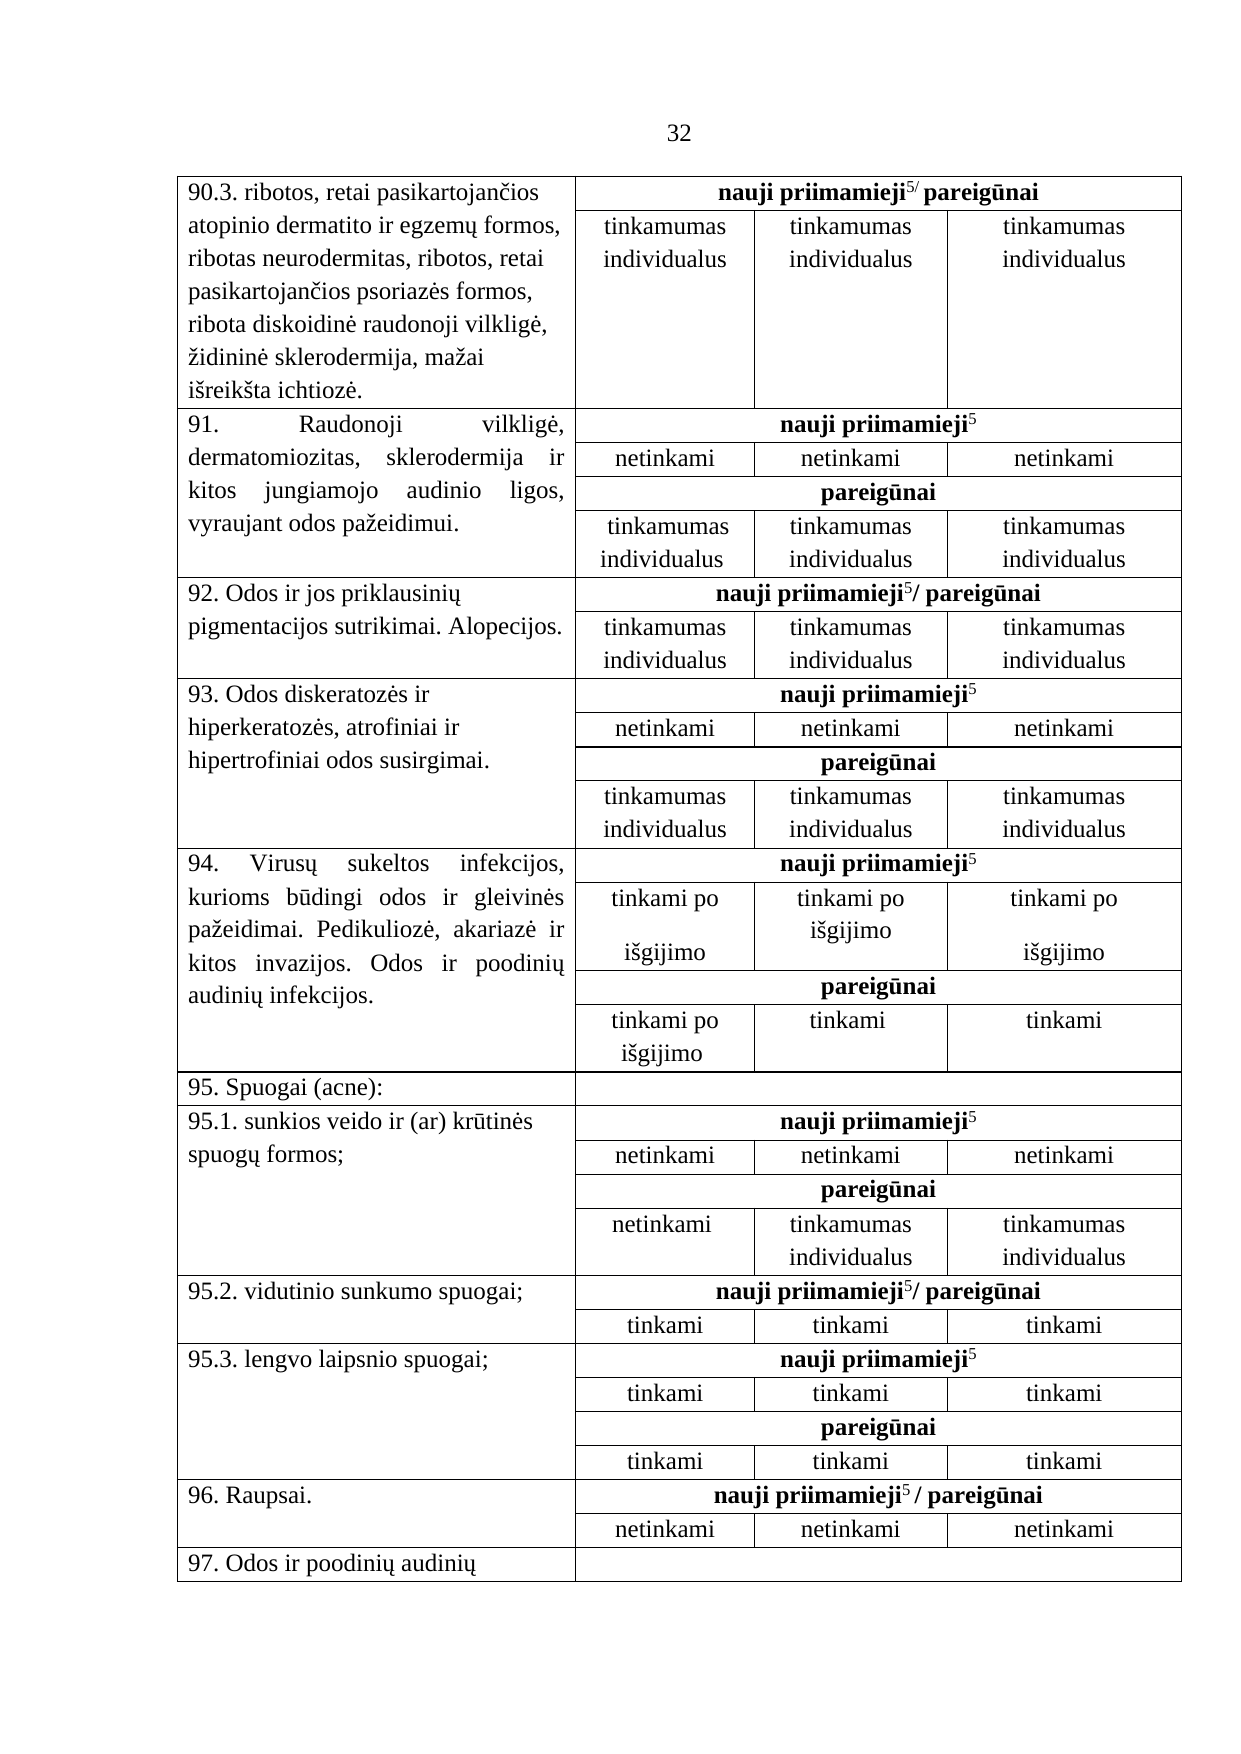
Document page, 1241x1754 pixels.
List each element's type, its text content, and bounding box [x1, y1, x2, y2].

table_cell netinkami [576, 1514, 754, 1547]
table_cell tinkami po išgijimo [948, 883, 1181, 970]
table_cell pareigūnai [576, 748, 1181, 780]
table_cell netinkami [576, 1209, 754, 1275]
table_cell pareigūnai [576, 971, 1181, 1004]
table_cell [576, 1073, 1181, 1105]
table_cell tinkami [948, 1446, 1181, 1479]
table_cell 91. Raudonoji vilkligė, dermatomiozitas, sklerodermija ir kitos jungiamojo audinio ligos, vyraujant odos pažeidimui. [178, 409, 575, 577]
table_cell tinkamumas individualus [576, 211, 754, 408]
table_cell netinkami [948, 443, 1181, 476]
table_cell tinkamumas individualus [576, 511, 754, 577]
table_cell nauji priimamieji5 [576, 1106, 1181, 1139]
table_cell tinkami [948, 1310, 1181, 1343]
table_cell 92. Odos ir jos priklausinių pigmentacijos sutrikimai. Alopecijos. [178, 578, 575, 678]
table_cell nauji priimamieji5 [576, 1344, 1181, 1377]
table_cell tinkamumas individualus [948, 612, 1181, 678]
table_cell tinkami po išgijimo [576, 883, 754, 970]
table_cell tinkami [576, 1446, 754, 1479]
table_cell netinkami [948, 1514, 1181, 1547]
table_cell tinkami [948, 1378, 1181, 1411]
table_cell tinkamumas individualus [948, 1209, 1181, 1275]
table_cell netinkami [755, 713, 947, 746]
table_cell 94. Virusų sukeltos infekcijos, kurioms būdingi odos ir gleivinės pažeidimai. Pedikuliozė, akariazė ir kitos invazijos. Odos ir poodinių audinių infekcijos. [178, 849, 575, 1071]
table_cell netinkami [948, 713, 1181, 746]
table_cell pareigūnai [576, 477, 1181, 510]
table_cell tinkami [755, 1310, 947, 1343]
table_cell 95.3. lengvo laipsnio spuogai; [178, 1344, 575, 1479]
table_cell tinkami [576, 1378, 754, 1411]
table_cell tinkamumas individualus [576, 781, 754, 847]
table_cell tinkamumas individualus [755, 612, 947, 678]
table_cell tinkamumas individualus [755, 511, 947, 577]
table_cell netinkami [755, 443, 947, 476]
table_cell 96. Raupsai. [178, 1480, 575, 1547]
table_cell 95. Spuogai (acne): [178, 1073, 575, 1105]
table_cell nauji priimamieji5 [576, 849, 1181, 882]
table_cell [576, 1548, 1181, 1581]
table_cell tinkamumas individualus [948, 781, 1181, 847]
table_cell pareigūnai [576, 1412, 1181, 1445]
table_cell nauji priimamieji5/ pareigūnai [576, 177, 1181, 210]
table_cell tinkami [755, 1005, 947, 1071]
table_cell netinkami [576, 1141, 754, 1173]
table_cell tinkami [948, 1005, 1181, 1071]
table_cell nauji priimamieji5 / pareigūnai [576, 1480, 1181, 1513]
table_cell tinkamumas individualus [948, 511, 1181, 577]
table_cell 97. Odos ir poodinių audinių [178, 1548, 575, 1581]
table_cell nauji priimamieji5/ pareigūnai [576, 578, 1181, 611]
table_cell 95.2. vidutinio sunkumo spuogai; [178, 1276, 575, 1343]
table_cell tinkami po išgijimo [576, 1005, 754, 1071]
table_cell 95.1. sunkios veido ir (ar) krūtinės spuogų formos; [178, 1106, 575, 1275]
table_cell tinkamumas individualus [755, 1209, 947, 1275]
table_cell 90.3. ribotos, retai pasikartojančios atopinio dermatito ir egzemų formos, ribotas neurodermitas, ribotos, retai pasikartojančios psoriazės formos, ribota diskoidinė raudonoji vilkligė, židininė sklerodermija, mažai išreikšta ichtiozė. [178, 177, 575, 408]
table_cell tinkamumas individualus [755, 781, 947, 847]
table_cell tinkamumas individualus [948, 211, 1181, 408]
table_cell tinkami [755, 1378, 947, 1411]
table_cell tinkami [755, 1446, 947, 1479]
table_cell netinkami [755, 1141, 947, 1173]
table_cell pareigūnai [576, 1175, 1181, 1208]
table_cell netinkami [755, 1514, 947, 1547]
table_cell nauji priimamieji5 [576, 679, 1181, 712]
table_cell 93. Odos diskeratozės ir hiperkeratozės, atrofiniai ir hipertrofiniai odos susirgimai. [178, 679, 575, 847]
table_cell nauji priimamieji5/ pareigūnai [576, 1276, 1181, 1309]
table_cell nauji priimamieji5 [576, 409, 1181, 442]
table_cell netinkami [576, 443, 754, 476]
table_cell netinkami [948, 1141, 1181, 1173]
table_cell netinkami [576, 713, 754, 746]
table_cell tinkami [576, 1310, 754, 1343]
table_cell tinkami po išgijimo [755, 883, 947, 970]
table_cell tinkamumas individualus [576, 612, 754, 678]
table_cell tinkamumas individualus [755, 211, 947, 408]
